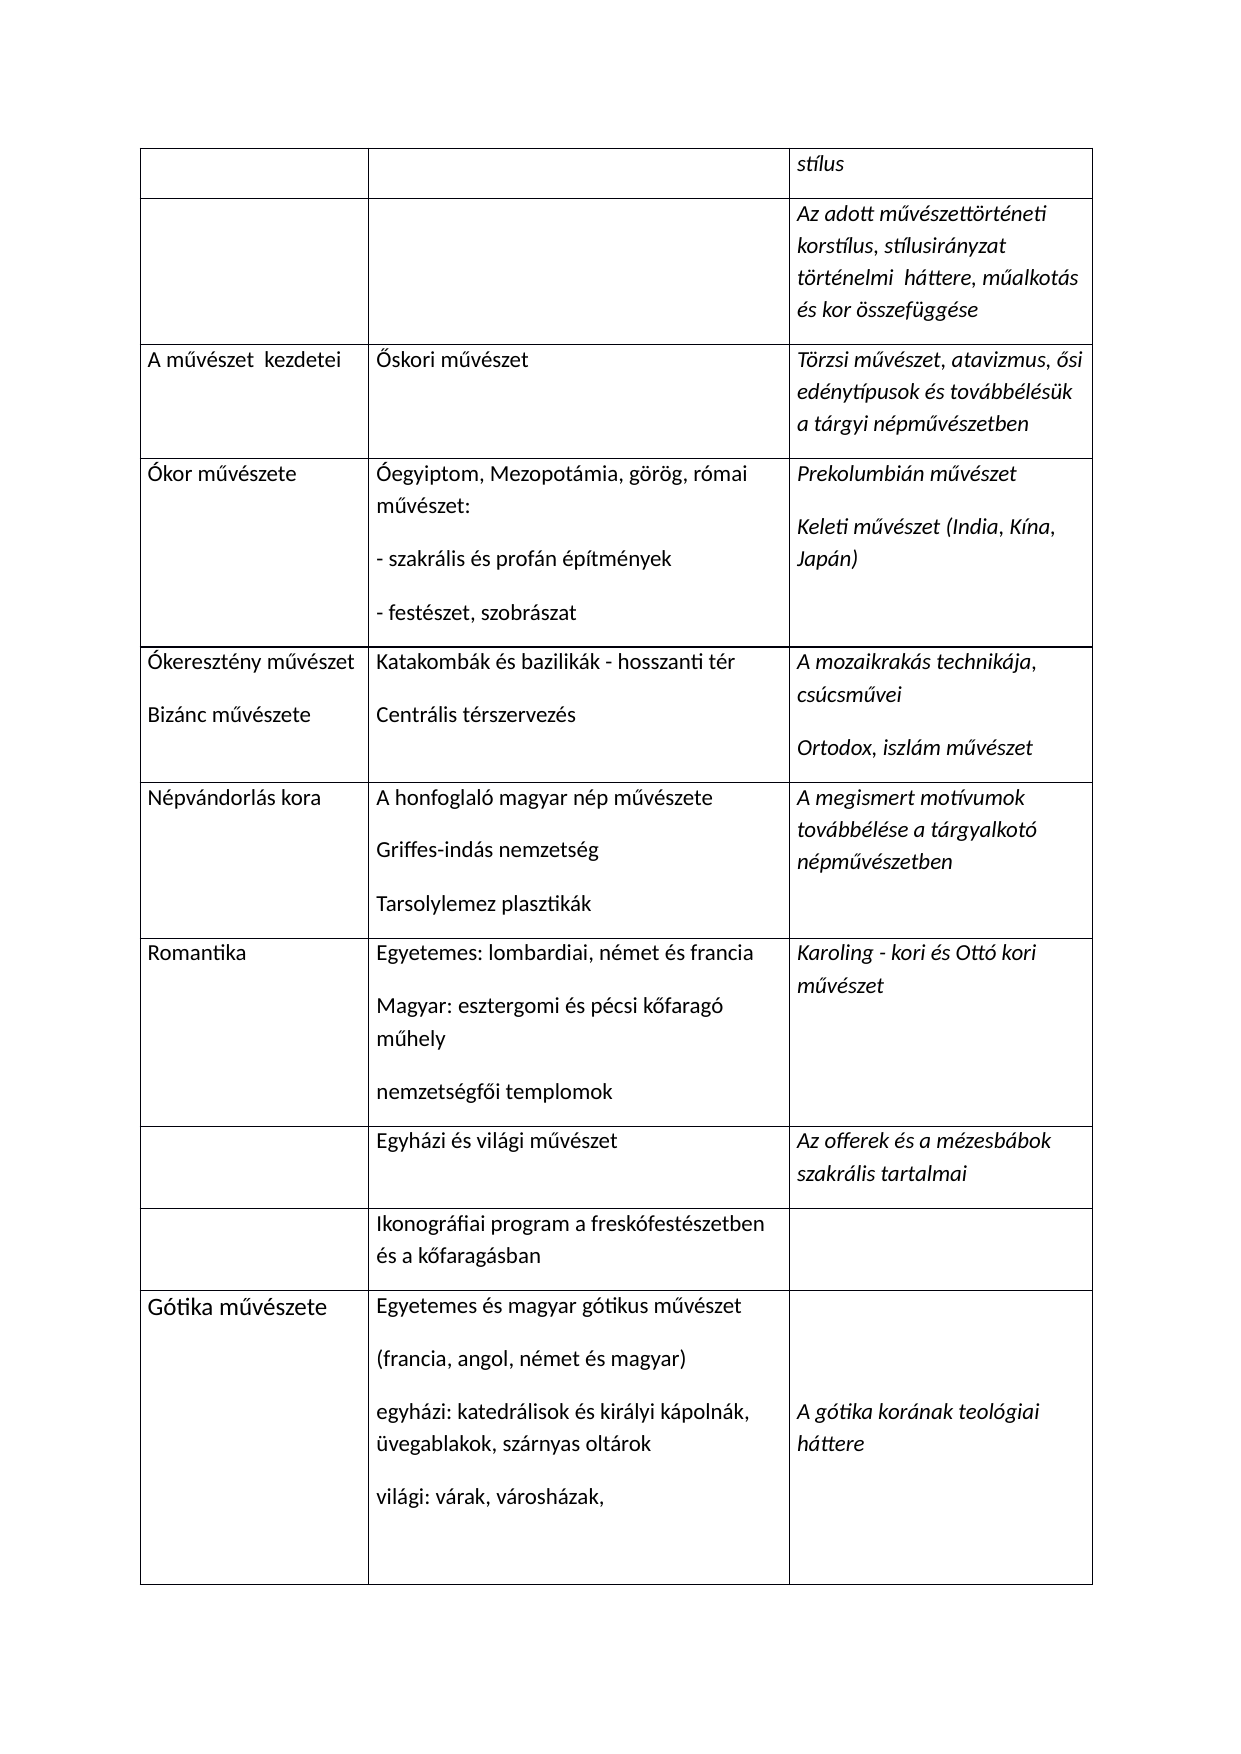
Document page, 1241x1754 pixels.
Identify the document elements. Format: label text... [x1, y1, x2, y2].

table_cell [790, 1209, 1092, 1290]
table_cell Az offerek és a mézesbábok szakrális tartalmai [790, 1127, 1092, 1208]
table_cell Ókeresztény művészet Bizánc művészete [141, 648, 368, 782]
table_cell Katakombák és bazilikák - hosszanti tér Centrális térszervezés [369, 648, 789, 782]
table_cell A mozaikrakás technikája, csúcsművei Ortodox, iszlám művészet [790, 648, 1092, 782]
table_cell Egyetemes: lombardiai, német és francia Magyar: esztergomi és pécsi kőfaragó műhely nemzetségfői templomok [369, 939, 789, 1126]
table_cell A gótika korának teológiai háttere [790, 1291, 1092, 1584]
table_cell stílus [790, 149, 1092, 198]
table_cell Törzsi művészet, atavizmus, ősi edénytípusok és továbbélésük a tárgyi népművészetben [790, 345, 1092, 458]
table_cell Óegyiptom, Mezopotámia, görög, római művészet: - szakrális és profán építmények - festészet, szobrászat [369, 459, 789, 646]
table_cell A megismert motívumok továbbélése a tárgyalkotó népművészetben [790, 783, 1092, 937]
table_cell [369, 149, 789, 198]
table_cell [141, 1209, 368, 1290]
table_cell Ikonográfiai program a freskófestészetben és a kőfaragásban [369, 1209, 789, 1290]
table_cell [141, 149, 368, 198]
table_cell Gótika művészete [141, 1291, 368, 1584]
table_cell Az adott művészettörténeti korstílus, stílusirányzat történelmi háttere, műalkotás és kor összefüggése [790, 199, 1092, 344]
table_cell Prekolumbián művészet Keleti művészet (India, Kína, Japán) [790, 459, 1092, 646]
table_cell Ókor művészete [141, 459, 368, 646]
table_cell [141, 1127, 368, 1208]
table_cell Népvándorlás kora [141, 783, 368, 937]
table_cell A művészet kezdetei [141, 345, 368, 458]
table_cell Egyházi és világi művészet [369, 1127, 789, 1208]
table_cell Őskori művészet [369, 345, 789, 458]
table_cell A honfoglaló magyar nép művészete Griffes-indás nemzetség Tarsolylemez plasztikák [369, 783, 789, 937]
table_cell [141, 199, 368, 344]
table_cell Karoling - kori és Ottó kori művészet [790, 939, 1092, 1126]
table_cell Romantika [141, 939, 368, 1126]
table_cell Egyetemes és magyar gótikus művészet (francia, angol, német és magyar) egyházi: katedrálisok és királyi kápolnák, üvegablakok, szárnyas oltárok világi: várak, városházak, [369, 1291, 789, 1584]
table_cell [369, 199, 789, 344]
